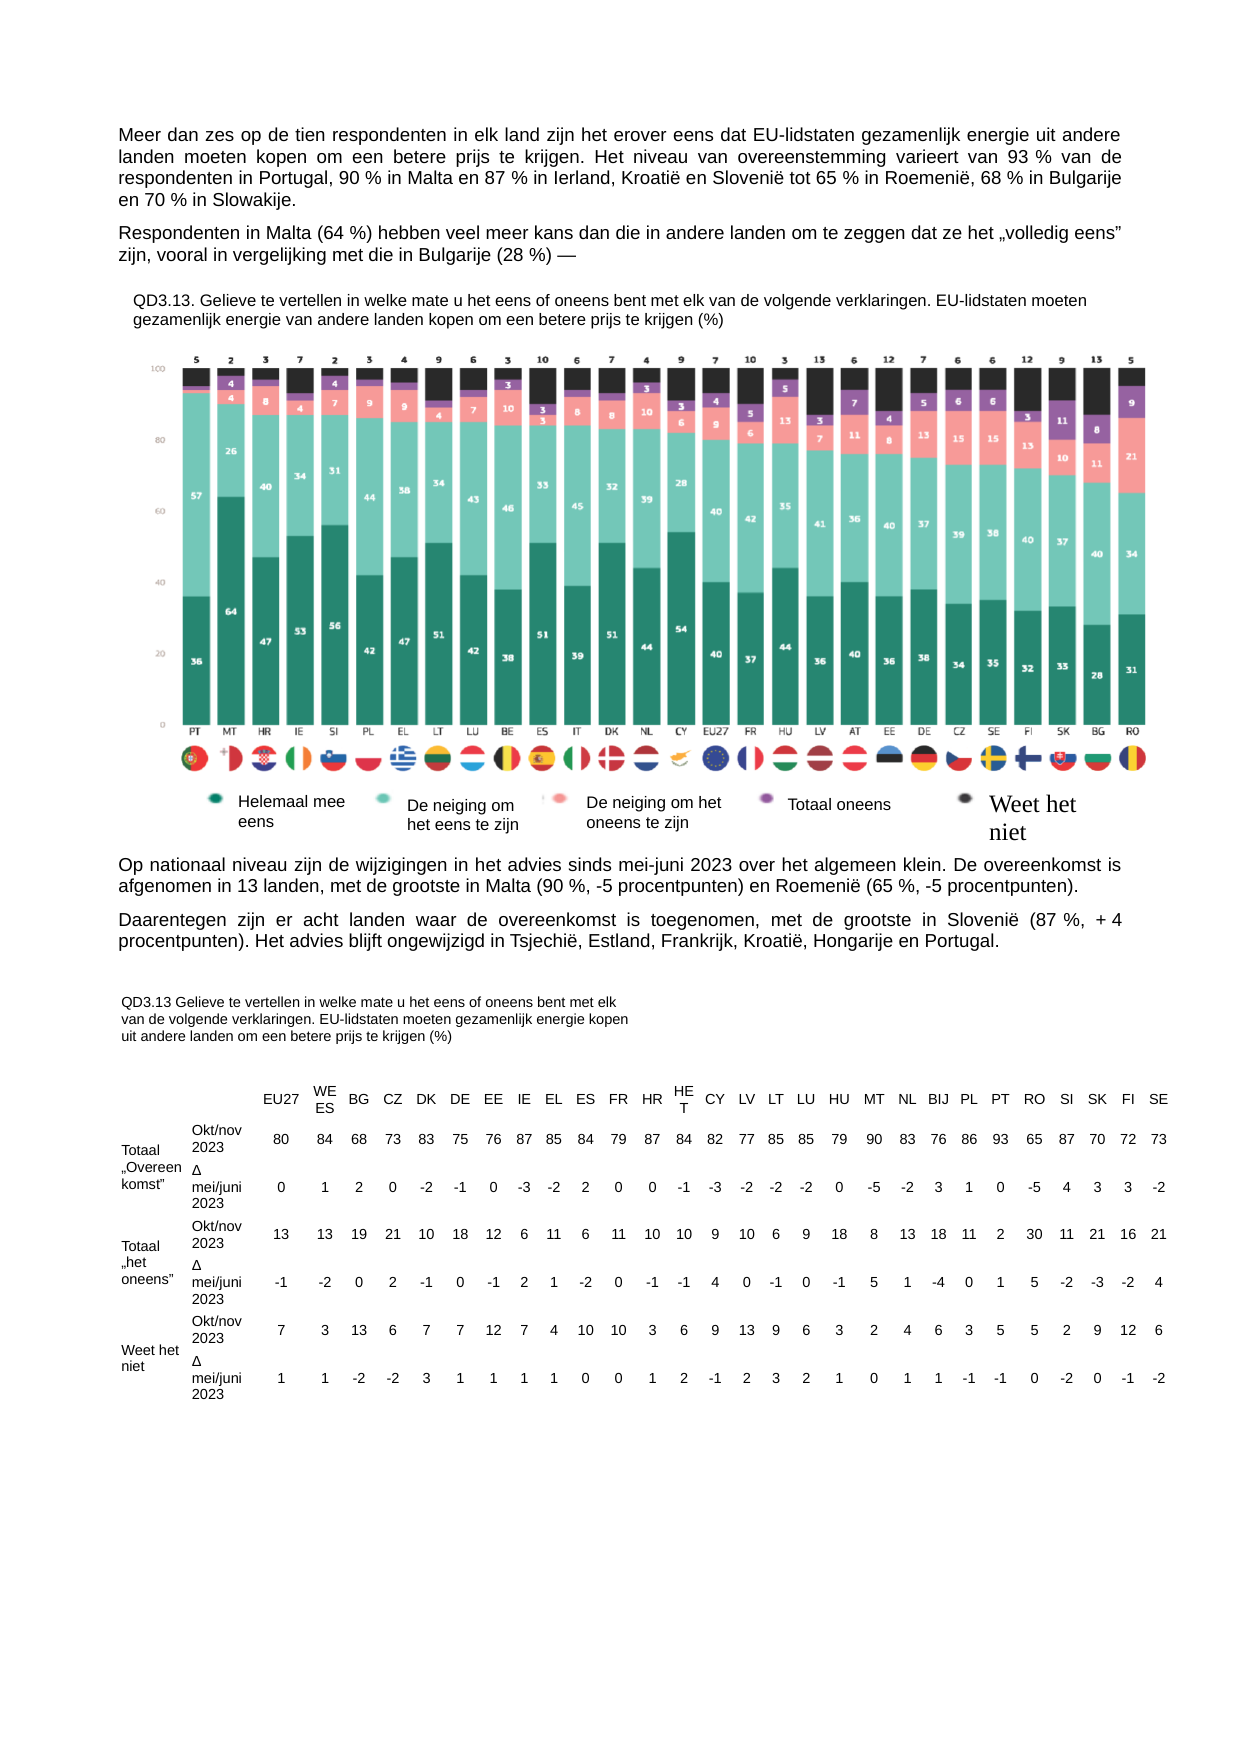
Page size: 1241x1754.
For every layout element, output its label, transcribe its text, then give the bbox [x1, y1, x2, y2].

table_cell 0 [1081, 1350, 1114, 1406]
table_cell 76 [477, 1119, 510, 1158]
table_cell 93 [984, 1119, 1016, 1158]
table_cell 1 [984, 1254, 1016, 1310]
table_cell 2 [984, 1215, 1016, 1254]
table_cell -1 [409, 1254, 443, 1310]
table_cell 3 [923, 1159, 954, 1215]
table_cell [670, 1048, 698, 1080]
table_cell 11 [538, 1215, 569, 1254]
table_cell -1 [670, 1159, 698, 1215]
table_cell -3 [510, 1159, 538, 1215]
table_cell 1 [254, 1350, 308, 1406]
table_header [1053, 991, 1081, 1047]
table_cell BIJ [923, 1080, 954, 1119]
table_cell PT [984, 1080, 1016, 1119]
table_cell 1 [477, 1350, 510, 1406]
table_cell 6 [761, 1215, 790, 1254]
table_cell 8 [856, 1215, 892, 1254]
table_cell 6 [376, 1310, 409, 1349]
table_header [1081, 991, 1114, 1047]
table_cell [892, 1048, 923, 1080]
text Respondenten in Malta (64 %) hebben veel meer kans dan die in andere landen om te zeggen dat ze het „volledig eens” zijn, vooral in vergelijking met die in Bulgarije (28 %) — [118, 222, 1122, 265]
table_cell [308, 1048, 341, 1080]
table_cell 85 [790, 1119, 822, 1158]
table_cell 1 [308, 1159, 341, 1215]
table_cell 1 [443, 1350, 477, 1406]
table_cell 7 [443, 1310, 477, 1349]
table_cell Okt/nov 2023 [189, 1119, 254, 1158]
table_cell 16 [1114, 1215, 1142, 1254]
table_cell 80 [254, 1119, 308, 1158]
table_cell 5 [856, 1254, 892, 1310]
table_cell RO [1016, 1080, 1052, 1119]
table_cell 19 [341, 1215, 376, 1254]
table_cell -2 [1053, 1254, 1081, 1310]
table_cell [698, 1048, 732, 1080]
table_cell [118, 1080, 189, 1119]
table_cell 77 [732, 1119, 761, 1158]
table_cell 0 [635, 1159, 669, 1215]
table_cell 6 [510, 1215, 538, 1254]
table_cell 6 [790, 1310, 822, 1349]
table_cell 3 [954, 1310, 984, 1349]
table_cell [409, 1048, 443, 1080]
table_header [856, 991, 892, 1047]
table_cell 0 [254, 1159, 308, 1215]
table_header [984, 991, 1016, 1047]
table_header [732, 991, 761, 1047]
table_cell 2 [790, 1350, 822, 1406]
table_cell 18 [443, 1215, 477, 1254]
table_cell 11 [954, 1215, 984, 1254]
table_cell HR [635, 1080, 669, 1119]
table_cell Totaal „Overeenkomst” [118, 1119, 189, 1215]
table_cell 9 [698, 1310, 732, 1349]
table_cell 30 [1016, 1215, 1052, 1254]
table_header [698, 991, 732, 1047]
table_cell DK [409, 1080, 443, 1119]
table_cell 4 [1142, 1254, 1175, 1310]
text Op nationaal niveau zijn de wijzigingen in het advies sinds mei-juni 2023 over het algemeen klein. De overeenkomst is afgenomen in 13 landen, met de grootste in Malta (90 %, -5 procentpunten) en Roemenië (65 %, -5 procentpunten). [118, 277, 1122, 897]
table_cell 87 [635, 1119, 669, 1158]
table_cell -1 [477, 1254, 510, 1310]
table_cell 79 [822, 1119, 856, 1158]
table_cell DE [443, 1080, 477, 1119]
table_cell 10 [569, 1310, 602, 1349]
table_cell -3 [1081, 1254, 1114, 1310]
table_cell -2 [376, 1350, 409, 1406]
table_cell 3 [1114, 1159, 1142, 1215]
table_cell [1142, 1048, 1175, 1080]
table_cell Weet het niet [118, 1310, 189, 1406]
table_cell 70 [1081, 1119, 1114, 1158]
table_cell 13 [341, 1310, 376, 1349]
table_cell LV [732, 1080, 761, 1119]
table_cell 72 [1114, 1119, 1142, 1158]
table_cell 12 [477, 1310, 510, 1349]
table_cell 5 [1016, 1254, 1052, 1310]
table_cell -1 [670, 1254, 698, 1310]
table_cell 7 [510, 1310, 538, 1349]
table_cell [984, 1048, 1016, 1080]
table_cell 0 [822, 1159, 856, 1215]
table_header [1016, 991, 1052, 1047]
table_cell 0 [602, 1159, 635, 1215]
table_cell 0 [732, 1254, 761, 1310]
table_cell -2 [1053, 1350, 1081, 1406]
table_cell 9 [761, 1310, 790, 1349]
table_cell 12 [1114, 1310, 1142, 1349]
table_cell 79 [602, 1119, 635, 1158]
table_cell [856, 1048, 892, 1080]
table_cell SI [1053, 1080, 1081, 1119]
table_cell 84 [670, 1119, 698, 1158]
table_cell 1 [538, 1254, 569, 1310]
table_cell 84 [308, 1119, 341, 1158]
table_cell 65 [1016, 1119, 1052, 1158]
table_cell -2 [308, 1254, 341, 1310]
table_cell 1 [308, 1350, 341, 1406]
table_cell 83 [892, 1119, 923, 1158]
table_cell 0 [790, 1254, 822, 1310]
table_cell 1 [954, 1159, 984, 1215]
table_cell 10 [602, 1310, 635, 1349]
table_cell CY [698, 1080, 732, 1119]
table_cell 87 [1053, 1119, 1081, 1158]
text Meer dan zes op de tien respondenten in elk land zijn het erover eens dat EU-lidstaten gezamenlijk energie uit andere landen moeten kopen om een betere prijs te krijgen. Het niveau van overeenstemming varieert van 93 % van de respondenten in Portugal, 90 % in Malta en 87 % in Ierland, Kroatië en Slovenië tot 65 % in Roemenië, 68 % in Bulgarije en 70 % in Slowakije. [118, 124, 1122, 210]
table_cell Okt/nov 2023 [189, 1215, 254, 1254]
table_cell 7 [409, 1310, 443, 1349]
table_cell [1081, 1048, 1114, 1080]
table_cell [510, 1048, 538, 1080]
table_header [1142, 991, 1175, 1047]
table_cell 2 [376, 1254, 409, 1310]
text Daarentegen zijn er acht landen waar de overeenkomst is toegenomen, met de grootste in Slovenië (87 %, + 4 procentpunten). Het advies blijft ongewijzigd in Tsjechië, Estland, Frankrijk, Kroatië, Hongarije en Portugal. [118, 909, 1122, 952]
table_cell 3 [822, 1310, 856, 1349]
table_cell 18 [822, 1215, 856, 1254]
table_cell 0 [954, 1254, 984, 1310]
table_cell Δ mei/juni 2023 [189, 1350, 254, 1406]
table_cell 0 [477, 1159, 510, 1215]
table_cell 9 [790, 1215, 822, 1254]
table_cell 21 [1142, 1215, 1175, 1254]
table_cell [761, 1048, 790, 1080]
table_cell 6 [923, 1310, 954, 1349]
table_cell -1 [954, 1350, 984, 1406]
table_cell [635, 1048, 669, 1080]
table_cell 0 [984, 1159, 1016, 1215]
table_cell [1016, 1048, 1052, 1080]
table_cell LT [761, 1080, 790, 1119]
table_cell 10 [635, 1215, 669, 1254]
table_cell PL [954, 1080, 984, 1119]
table_cell 2 [510, 1254, 538, 1310]
table_cell 21 [376, 1215, 409, 1254]
table_cell [376, 1048, 409, 1080]
table_cell 0 [376, 1159, 409, 1215]
table_cell 0 [1016, 1350, 1052, 1406]
table_cell 1 [822, 1350, 856, 1406]
table_cell 13 [308, 1215, 341, 1254]
table_cell EU27 [254, 1080, 308, 1119]
table_cell 9 [698, 1215, 732, 1254]
table_cell SE [1142, 1080, 1175, 1119]
table_cell EE [477, 1080, 510, 1119]
table_cell NL [892, 1080, 923, 1119]
table_cell 3 [308, 1310, 341, 1349]
table_cell HU [822, 1080, 856, 1119]
table_cell SK [1081, 1080, 1114, 1119]
table_cell -1 [761, 1254, 790, 1310]
table_cell 82 [698, 1119, 732, 1158]
table_cell 83 [409, 1119, 443, 1158]
table_cell 5 [984, 1310, 1016, 1349]
table_cell [254, 1048, 308, 1080]
table_cell 5 [1016, 1310, 1052, 1349]
table_cell 9 [1081, 1310, 1114, 1349]
table_cell -3 [698, 1159, 732, 1215]
table_cell BG [341, 1080, 376, 1119]
table_header [670, 991, 698, 1047]
table_cell 11 [602, 1215, 635, 1254]
table_cell 75 [443, 1119, 477, 1158]
table_header [954, 991, 984, 1047]
table_header [761, 991, 790, 1047]
table_cell 1 [635, 1350, 669, 1406]
table_cell Okt/nov 2023 [189, 1310, 254, 1349]
table_header [923, 991, 954, 1047]
table_cell 68 [341, 1119, 376, 1158]
table_cell 85 [761, 1119, 790, 1158]
table_cell -1 [984, 1350, 1016, 1406]
table_cell 4 [1053, 1159, 1081, 1215]
table_cell [1053, 1048, 1081, 1080]
table_cell -1 [254, 1254, 308, 1310]
table_cell MT [856, 1080, 892, 1119]
table_cell 6 [670, 1310, 698, 1349]
table_cell 7 [254, 1310, 308, 1349]
table_cell [732, 1048, 761, 1080]
table_cell -2 [1142, 1350, 1175, 1406]
table_cell 2 [670, 1350, 698, 1406]
table_cell 90 [856, 1119, 892, 1158]
table_cell HET [670, 1080, 698, 1119]
table_cell 3 [761, 1350, 790, 1406]
table_cell 1 [510, 1350, 538, 1406]
table_cell 2 [856, 1310, 892, 1349]
table_cell 6 [569, 1215, 602, 1254]
table_cell 10 [732, 1215, 761, 1254]
table_cell 4 [892, 1310, 923, 1349]
table_cell -5 [1016, 1159, 1052, 1215]
table_cell [1114, 1048, 1142, 1080]
table_cell 0 [602, 1350, 635, 1406]
table_cell EL [538, 1080, 569, 1119]
table_cell 85 [538, 1119, 569, 1158]
table_cell Δ mei/juni 2023 [189, 1254, 254, 1310]
table_cell -5 [856, 1159, 892, 1215]
table_cell 86 [954, 1119, 984, 1158]
table_cell -1 [635, 1254, 669, 1310]
table_cell [443, 1048, 477, 1080]
table_cell [602, 1048, 635, 1080]
table_cell -1 [443, 1159, 477, 1215]
table_cell 73 [1142, 1119, 1175, 1158]
table_cell -1 [822, 1254, 856, 1310]
table_cell [569, 1048, 602, 1080]
table_cell FI [1114, 1080, 1142, 1119]
table_cell [118, 1048, 189, 1080]
table_cell 11 [1053, 1215, 1081, 1254]
table_cell 1 [538, 1350, 569, 1406]
table_header [892, 991, 923, 1047]
table_cell 2 [732, 1350, 761, 1406]
table_cell 3 [409, 1350, 443, 1406]
table_cell 2 [569, 1159, 602, 1215]
table_cell [477, 1048, 510, 1080]
table_cell -2 [569, 1254, 602, 1310]
table_cell 21 [1081, 1215, 1114, 1254]
table_cell 73 [376, 1119, 409, 1158]
table_cell -1 [1114, 1350, 1142, 1406]
table_cell -2 [1142, 1159, 1175, 1215]
table_cell 2 [1053, 1310, 1081, 1349]
table_cell -2 [732, 1159, 761, 1215]
table_cell 0 [569, 1350, 602, 1406]
table_cell 10 [670, 1215, 698, 1254]
table_cell 0 [443, 1254, 477, 1310]
table_cell [189, 1080, 254, 1119]
table_header [635, 991, 669, 1047]
table_cell 10 [409, 1215, 443, 1254]
table_cell 1 [923, 1350, 954, 1406]
table_cell 18 [923, 1215, 954, 1254]
table_cell [341, 1048, 376, 1080]
table_cell 6 [1142, 1310, 1175, 1349]
table_cell 87 [510, 1119, 538, 1158]
table_cell -2 [409, 1159, 443, 1215]
table_cell 4 [698, 1254, 732, 1310]
table_cell [790, 1048, 822, 1080]
table_cell 3 [1081, 1159, 1114, 1215]
table_cell 13 [732, 1310, 761, 1349]
table_header QD3.13 Gelieve te vertellen in welke mate u het eens of oneens bent met elk van de volgende verklaringen. EU-lidstaten moeten gezamenlijk energie kopen uit andere landen om een betere prijs te krijgen (%) [118, 991, 635, 1047]
picture [140, 350, 1154, 817]
table_cell 84 [569, 1119, 602, 1158]
table_cell -2 [538, 1159, 569, 1215]
table_cell 1 [892, 1254, 923, 1310]
table_cell 13 [254, 1215, 308, 1254]
table_cell CZ [376, 1080, 409, 1119]
table_cell -1 [698, 1350, 732, 1406]
table_cell Totaal „het oneens” [118, 1215, 189, 1310]
table_cell 1 [892, 1350, 923, 1406]
table_cell 2 [341, 1159, 376, 1215]
table_cell 0 [341, 1254, 376, 1310]
table_cell -2 [790, 1159, 822, 1215]
table_cell [923, 1048, 954, 1080]
table_header [822, 991, 856, 1047]
table_cell IE [510, 1080, 538, 1119]
table_cell WEES [308, 1080, 341, 1119]
table_cell 0 [856, 1350, 892, 1406]
table_cell 0 [602, 1254, 635, 1310]
table_cell 4 [538, 1310, 569, 1349]
table_cell LU [790, 1080, 822, 1119]
table_cell [538, 1048, 569, 1080]
table_cell 12 [477, 1215, 510, 1254]
table_cell FR [602, 1080, 635, 1119]
table_cell -2 [761, 1159, 790, 1215]
table_cell Δ mei/juni 2023 [189, 1159, 254, 1215]
table_cell -2 [1114, 1254, 1142, 1310]
table_cell [954, 1048, 984, 1080]
table_cell ES [569, 1080, 602, 1119]
table_cell -2 [341, 1350, 376, 1406]
table_cell [822, 1048, 856, 1080]
table_cell 3 [635, 1310, 669, 1349]
table_cell [189, 1048, 254, 1080]
table_cell 13 [892, 1215, 923, 1254]
table_cell -4 [923, 1254, 954, 1310]
table_header [790, 991, 822, 1047]
table_cell 76 [923, 1119, 954, 1158]
table_cell -2 [892, 1159, 923, 1215]
table_header [1114, 991, 1142, 1047]
